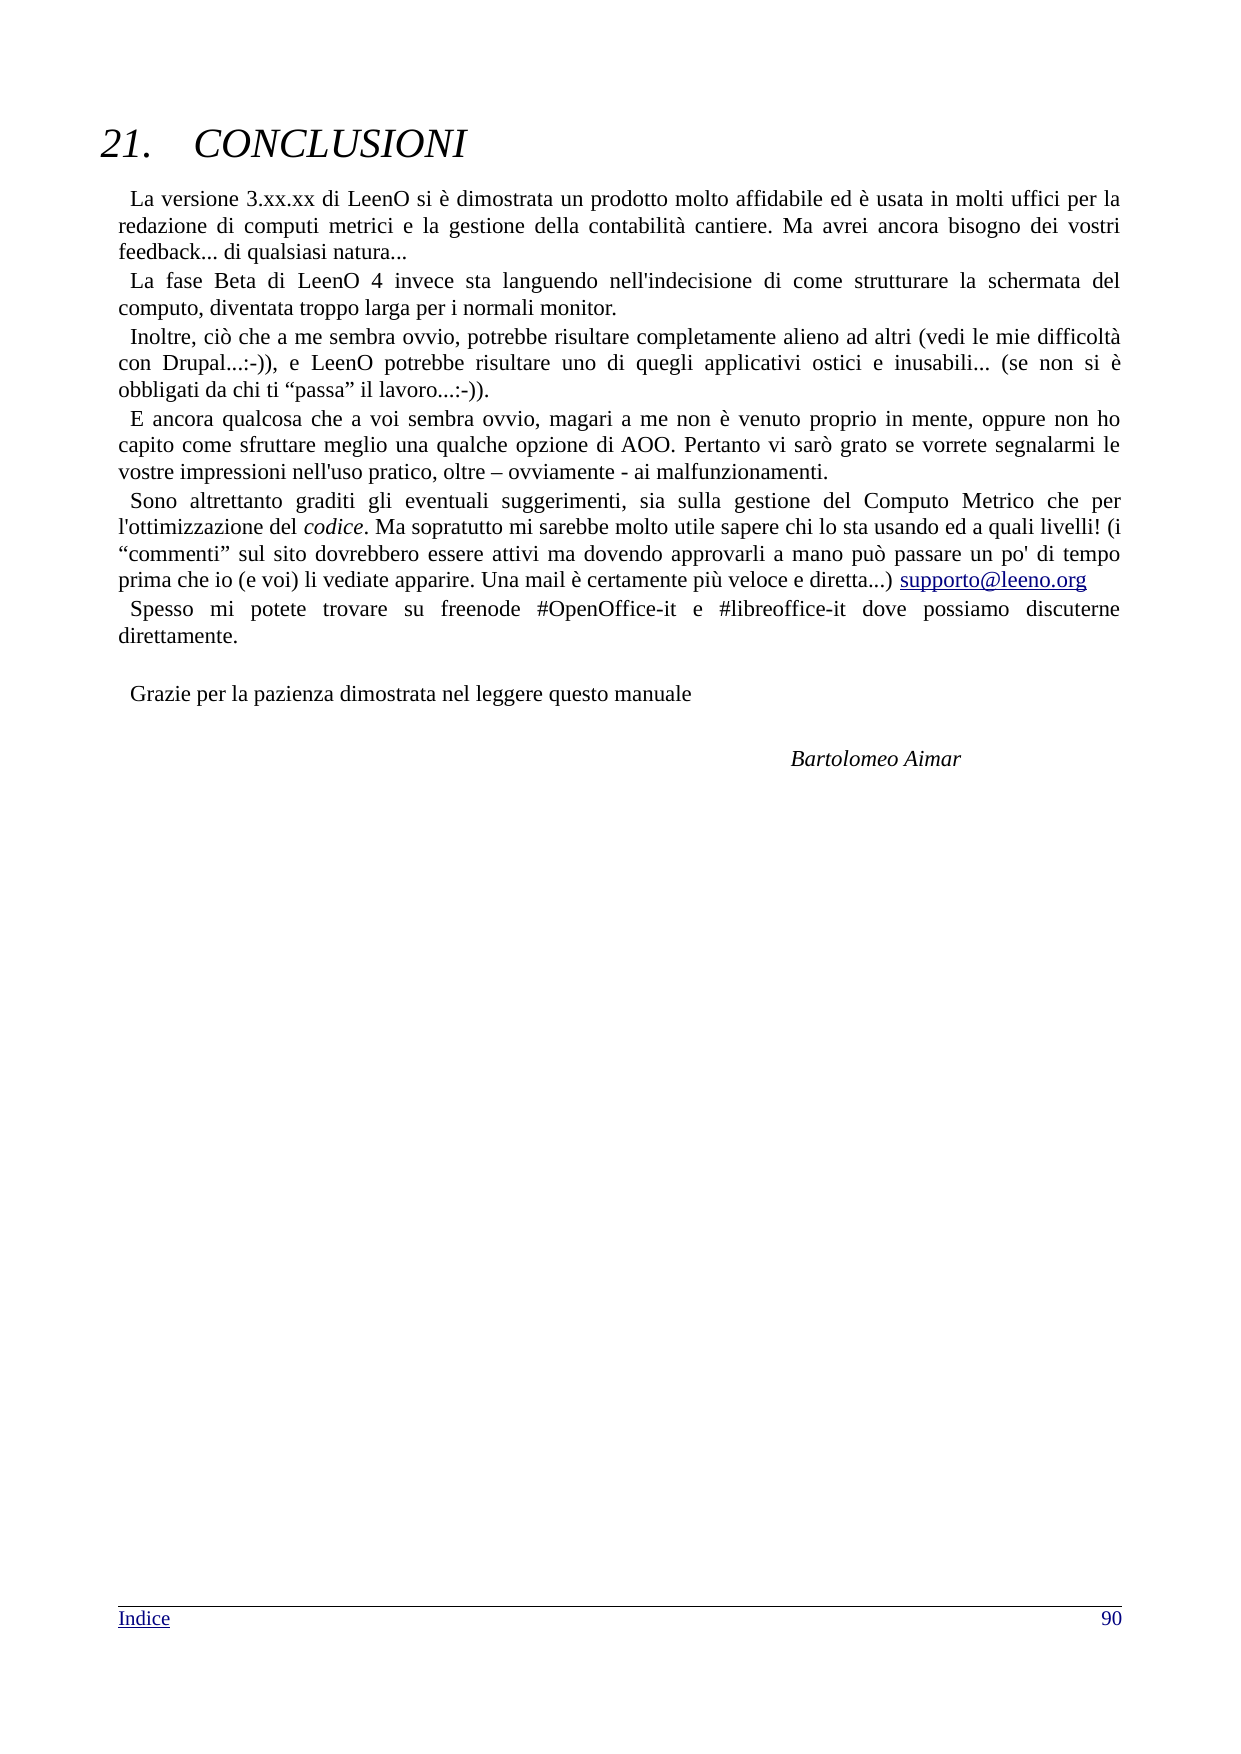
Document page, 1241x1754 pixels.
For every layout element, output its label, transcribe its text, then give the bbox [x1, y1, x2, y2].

table_header Bartolomeo Aimar [620, 739, 1122, 779]
text Inoltre, ciò che a me sembra ovvio, potrebbe risultare completamente alieno ad altri (vedi le mie difficoltà con Drupal...:-)), e LeenO potrebbe risultare uno di quegli applicativi ostici e inusabili... (se non si è obbligati da chi ti “passa” il lavoro...:-)). [118, 323, 1122, 402]
text Spesso mi potete trovare su freenode #OpenOffice-it e #libreoffice-it dove possiamo discuterne direttamente. [118, 595, 1122, 648]
table_header [118, 739, 620, 779]
subtitle CONCLUSIONI [100, 118, 1122, 166]
text E ancora qualcosa che a voi sembra ovvio, magari a me non è venuto proprio in mente, oppure non ho capito come sfruttare meglio una qualche opzione di AOO. Pertanto vi sarò grato se vorrete segnalarmi le vostre impressioni nell'uso pratico, oltre – ovviamente - ai malfunzionamenti. [118, 405, 1122, 484]
text La fase Beta di LeenO 4 invece sta languendo nell'indecisione di come strutturare la schermata del computo, diventata troppo larga per i normali monitor. [118, 267, 1122, 320]
text La versione 3.xx.xx di LeenO si è dimostrata un prodotto molto affidabile ed è usata in molti uffici per la redazione di computi metrici e la gestione della contabilità cantiere. Ma avrei ancora bisogno dei vostri feedback... di qualsiasi natura... [118, 186, 1122, 264]
text Sono altrettanto graditi gli eventuali suggerimenti, sia sulla gestione del Computo Metrico che per l'ottimizzazione del codice. Ma sopratutto mi sarebbe molto utile sapere chi lo sta usando ed a quali livelli! (i “commenti” sul sito dovrebbero essere attivi ma dovendo approvarli a mano può passare un po' di tempo prima che io (e voi) li vediate apparire. Una mail è certamente più veloce e diretta...) supporto@leeno.org [118, 487, 1122, 592]
text Grazie per la pazienza dimostrata nel leggere questo manuale [118, 680, 1122, 707]
